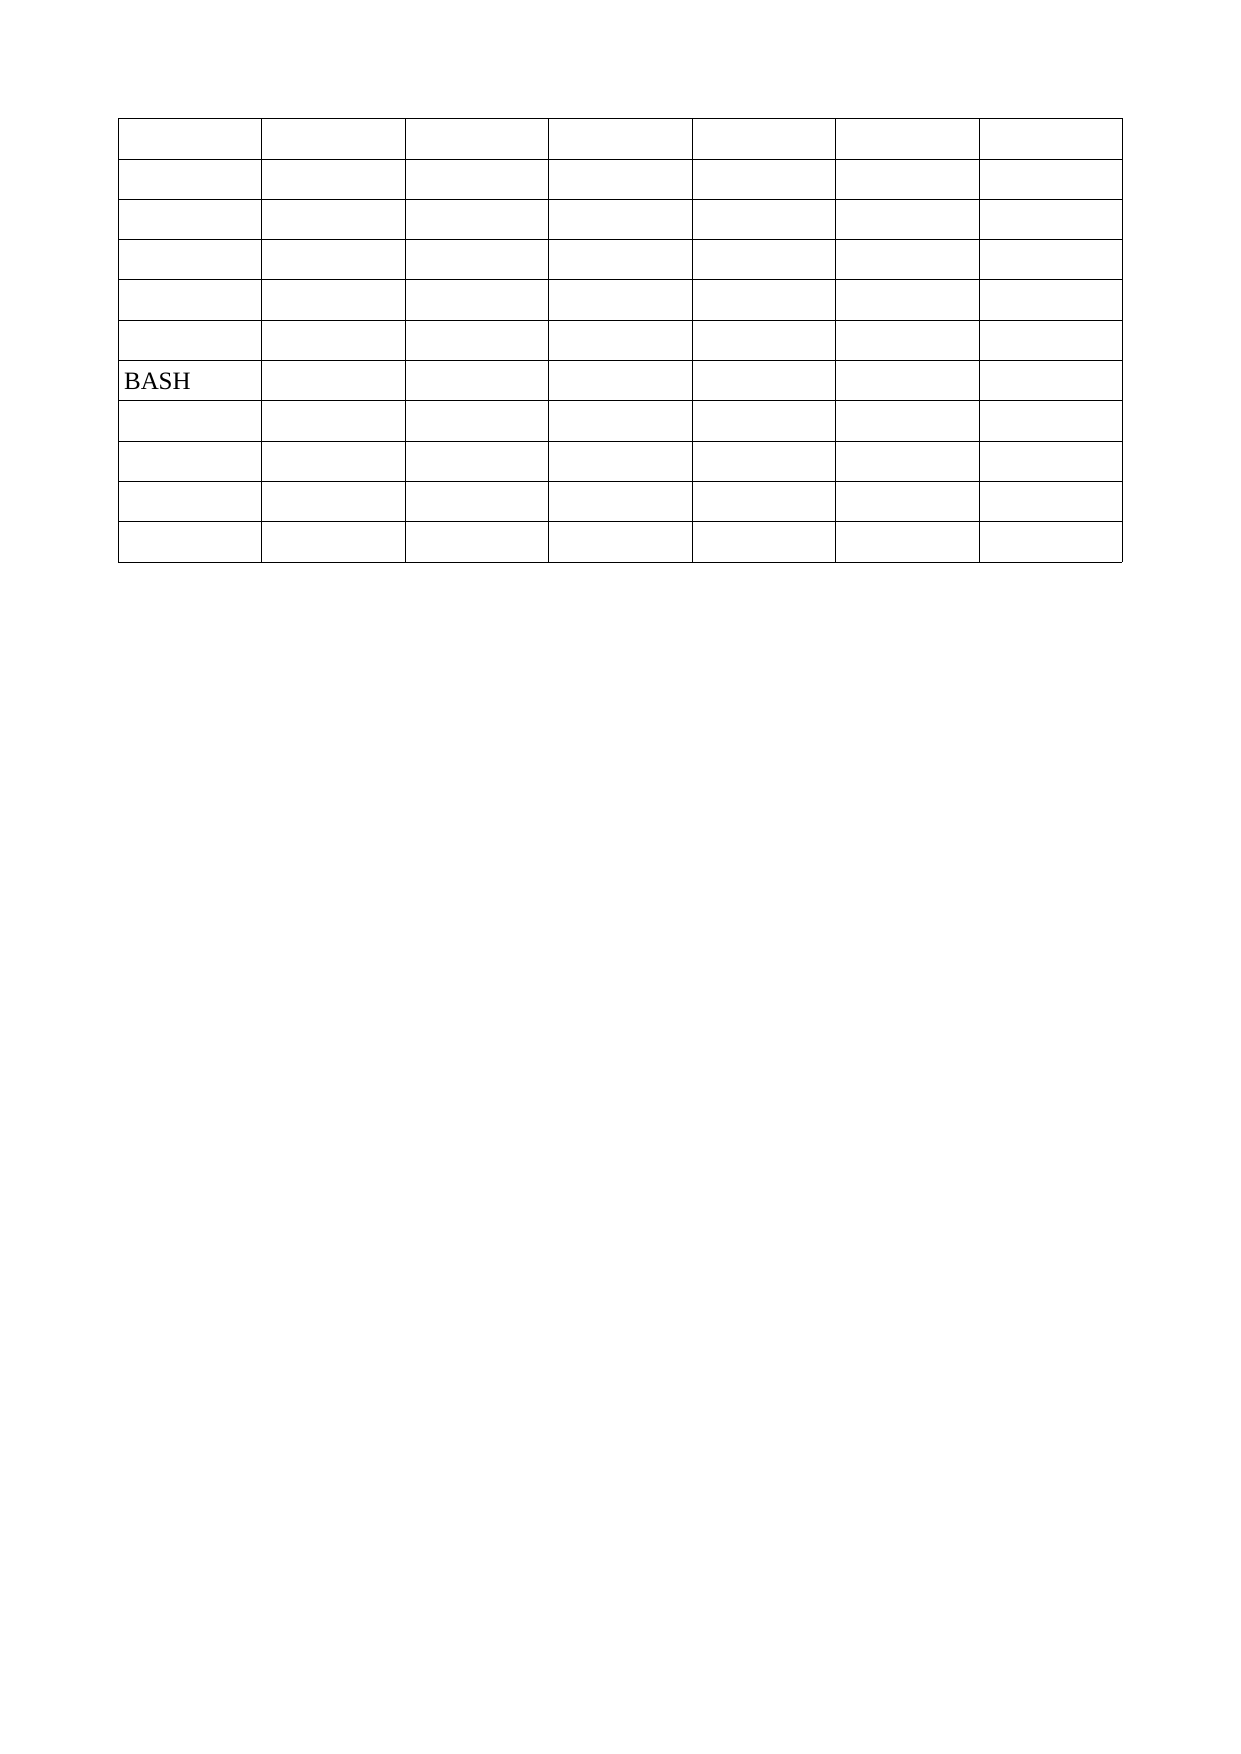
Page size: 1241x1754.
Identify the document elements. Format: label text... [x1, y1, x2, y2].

table_cell [980, 119, 1122, 158]
table_cell [262, 321, 405, 360]
table_cell [262, 482, 405, 521]
table_cell [980, 240, 1122, 279]
table_cell [406, 361, 548, 400]
table_cell [836, 200, 979, 239]
table_cell [119, 280, 261, 320]
table_cell [980, 280, 1122, 320]
table_cell [262, 401, 405, 441]
table_cell [980, 361, 1122, 400]
table_cell [980, 200, 1122, 239]
table_cell [836, 361, 979, 400]
table_cell [980, 442, 1122, 481]
table_cell [119, 401, 261, 441]
table_cell [836, 280, 979, 320]
table_cell [836, 160, 979, 199]
table_cell [980, 160, 1122, 199]
table_cell [549, 522, 692, 562]
table_cell [693, 482, 835, 521]
table_cell [119, 240, 261, 279]
table_cell [119, 522, 261, 562]
table_cell [262, 522, 405, 562]
table_cell [406, 160, 548, 199]
table_cell [693, 442, 835, 481]
table_cell [549, 482, 692, 521]
table_cell [549, 119, 692, 158]
table_cell [693, 160, 835, 199]
table_cell [980, 482, 1122, 521]
table_cell [119, 119, 261, 158]
table_cell [119, 482, 261, 521]
table_cell [980, 522, 1122, 562]
table_cell [406, 119, 548, 158]
table_cell [693, 119, 835, 158]
table_cell [693, 280, 835, 320]
table_cell [549, 401, 692, 441]
table_cell [262, 200, 405, 239]
table_cell [693, 361, 835, 400]
table_cell [549, 361, 692, 400]
table_cell [836, 321, 979, 360]
table_cell [549, 240, 692, 279]
table_cell [836, 401, 979, 441]
table_cell [262, 119, 405, 158]
table_cell BASH [119, 361, 261, 400]
table_cell [262, 160, 405, 199]
table_cell [549, 280, 692, 320]
table_cell [693, 200, 835, 239]
table_cell [549, 160, 692, 199]
table_cell [119, 442, 261, 481]
table_cell [262, 361, 405, 400]
table_cell [836, 240, 979, 279]
table_cell [406, 240, 548, 279]
table_cell [549, 321, 692, 360]
table_cell [406, 482, 548, 521]
table_cell [980, 321, 1122, 360]
table_cell [262, 280, 405, 320]
table_cell [549, 200, 692, 239]
table_cell [693, 321, 835, 360]
table_cell [262, 442, 405, 481]
table_cell [119, 200, 261, 239]
table_cell [836, 119, 979, 158]
table_cell [119, 160, 261, 199]
table_cell [406, 522, 548, 562]
table_cell [119, 321, 261, 360]
table_cell [406, 321, 548, 360]
table_cell [980, 401, 1122, 441]
table_cell [693, 240, 835, 279]
table_cell [406, 200, 548, 239]
table_cell [836, 482, 979, 521]
table_cell [836, 442, 979, 481]
table_cell [406, 280, 548, 320]
table_cell [262, 240, 405, 279]
table_cell [406, 401, 548, 441]
table_cell [406, 442, 548, 481]
table_cell [693, 522, 835, 562]
table_cell [693, 401, 835, 441]
table_cell [549, 442, 692, 481]
table_cell [836, 522, 979, 562]
